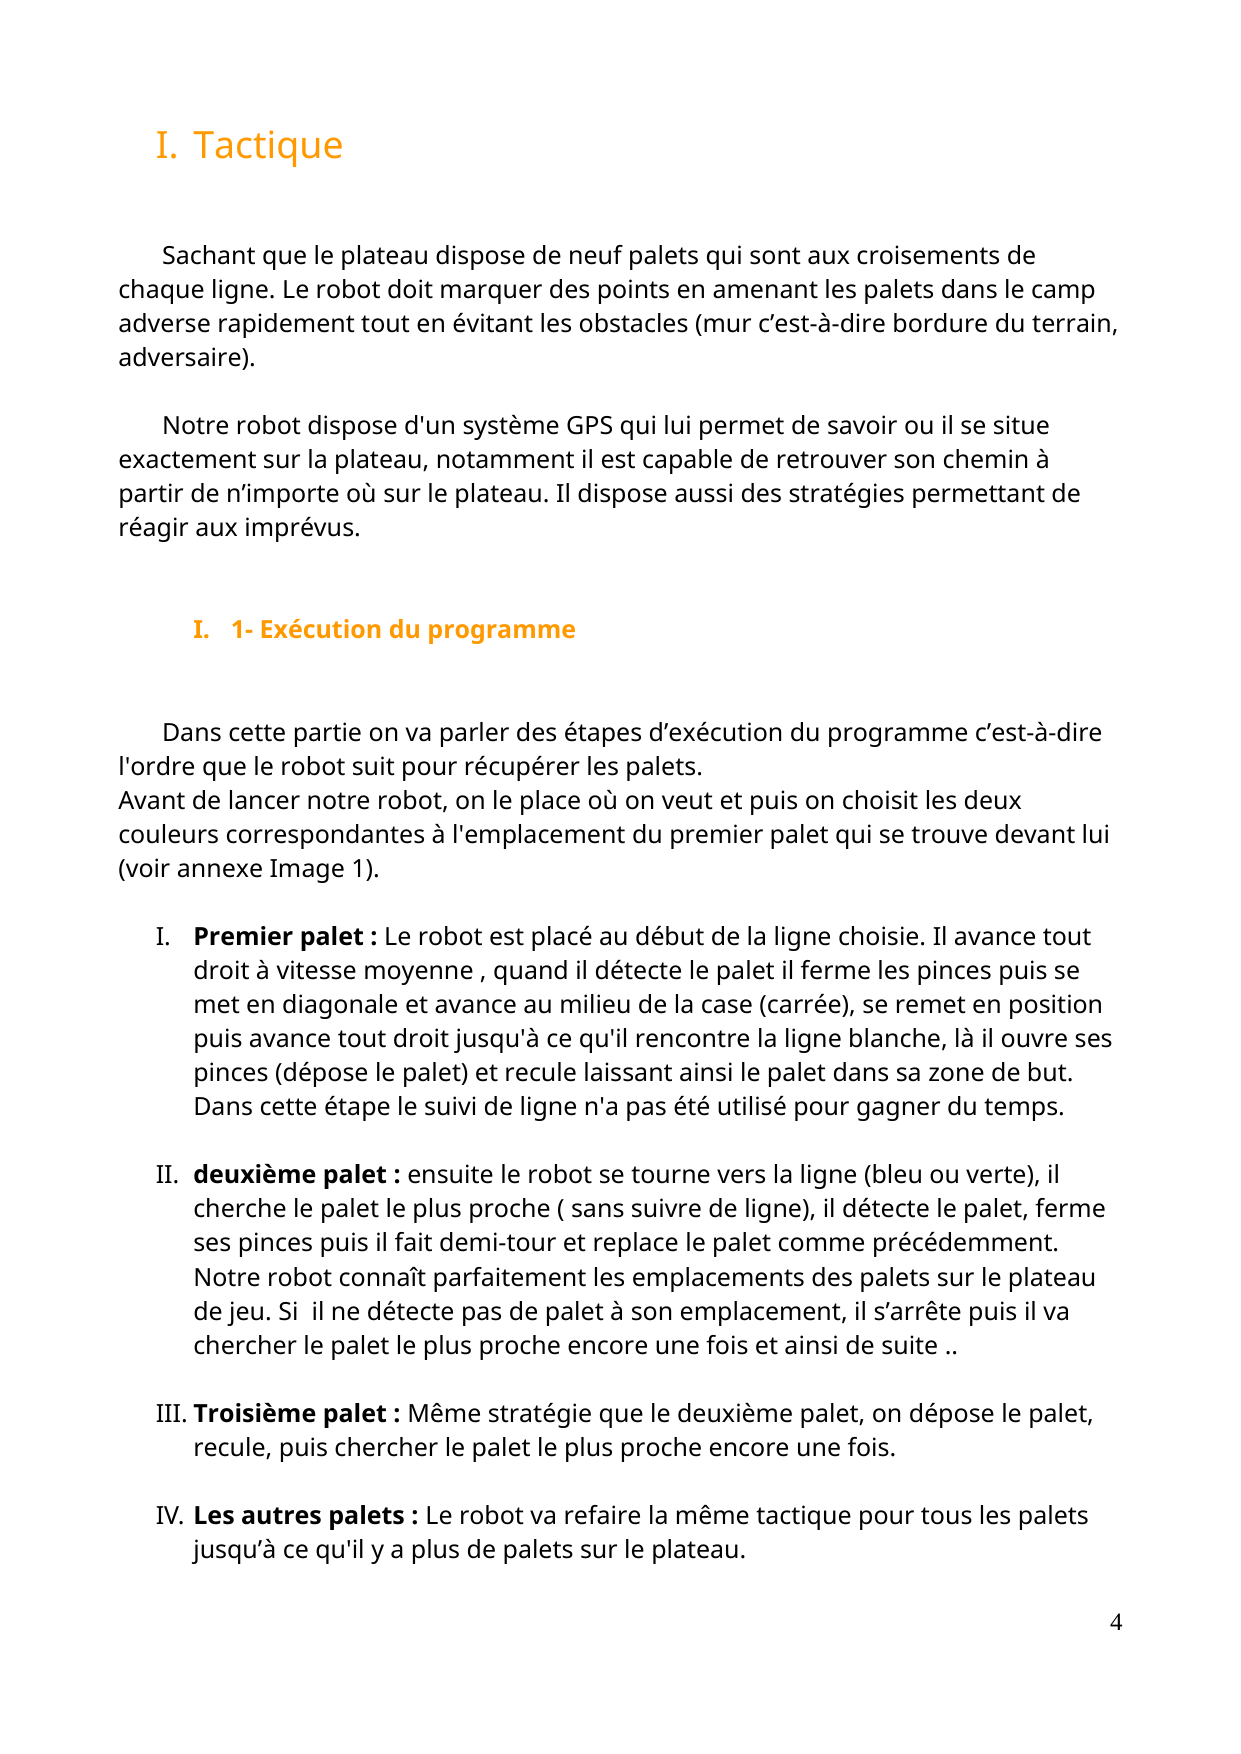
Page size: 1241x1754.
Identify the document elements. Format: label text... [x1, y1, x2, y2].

text Avant de lancer notre robot, on le place où on veut et puis on choisit les deux couleurs correspondantes à l'emplacement du premier palet qui se trouve devant lui (voir annexe Image 1). [118, 782, 1122, 884]
list Premier palet : Le robot est placé au début de la ligne choisie. Il avance tout droit à vitesse moyenne , quand il détecte le palet il ferme les pinces puis se met en diagonale et avance au milieu de la case (carrée), se remet en position puis avance tout droit jusqu'à ce qu'il rencontre la ligne blanche, là il ouvre ses pinces (dépose le palet) et recule laissant ainsi le palet dans sa zone de but. Dans cette étape le suivi de ligne n'a pas été utilisé pour gagner du temps. [156, 918, 1122, 1123]
list Les autres palets : Le robot va refaire la même tactique pour tous les palets jusqu’à ce qu'il y a plus de palets sur le plateau. [156, 1498, 1122, 1566]
list Troisième palet : Même stratégie que le deuxième palet, on dépose le palet, recule, puis chercher le palet le plus proche encore une fois. [156, 1395, 1122, 1463]
list Tactique [156, 118, 1122, 169]
text Sachant que le plateau dispose de neuf palets qui sont aux croisements de chaque ligne. Le robot doit marquer des points en amenant les palets dans le camp adverse rapidement tout en évitant les obstacles (mur c’est-à-dire bordure du terrain, adversaire). [118, 237, 1122, 373]
text Notre robot dispose d'un système GPS qui lui permet de savoir ou il se situe exactement sur la plateau, notamment il est capable de retrouver son chemin à partir de n’importe où sur le plateau. Il dispose aussi des stratégies permettant de réagir aux imprévus. [118, 408, 1122, 544]
list 1- Exécution du programme [193, 612, 1122, 646]
text Dans cette partie on va parler des étapes d’exécution du programme c’est-à-dire l'ordre que le robot suit pour récupérer les palets. [118, 714, 1122, 782]
list deuxième palet : ensuite le robot se tourne vers la ligne (bleu ou verte), il cherche le palet le plus proche ( sans suivre de ligne), il détecte le palet, ferme ses pinces puis il fait demi-tour et replace le palet comme précédemment. Notre robot connaît parfaitement les emplacements des palets sur le plateau de jeu. Si il ne détecte pas de palet à son emplacement, il s’arrête puis il va chercher le palet le plus proche encore une fois et ainsi de suite .. [156, 1157, 1122, 1361]
